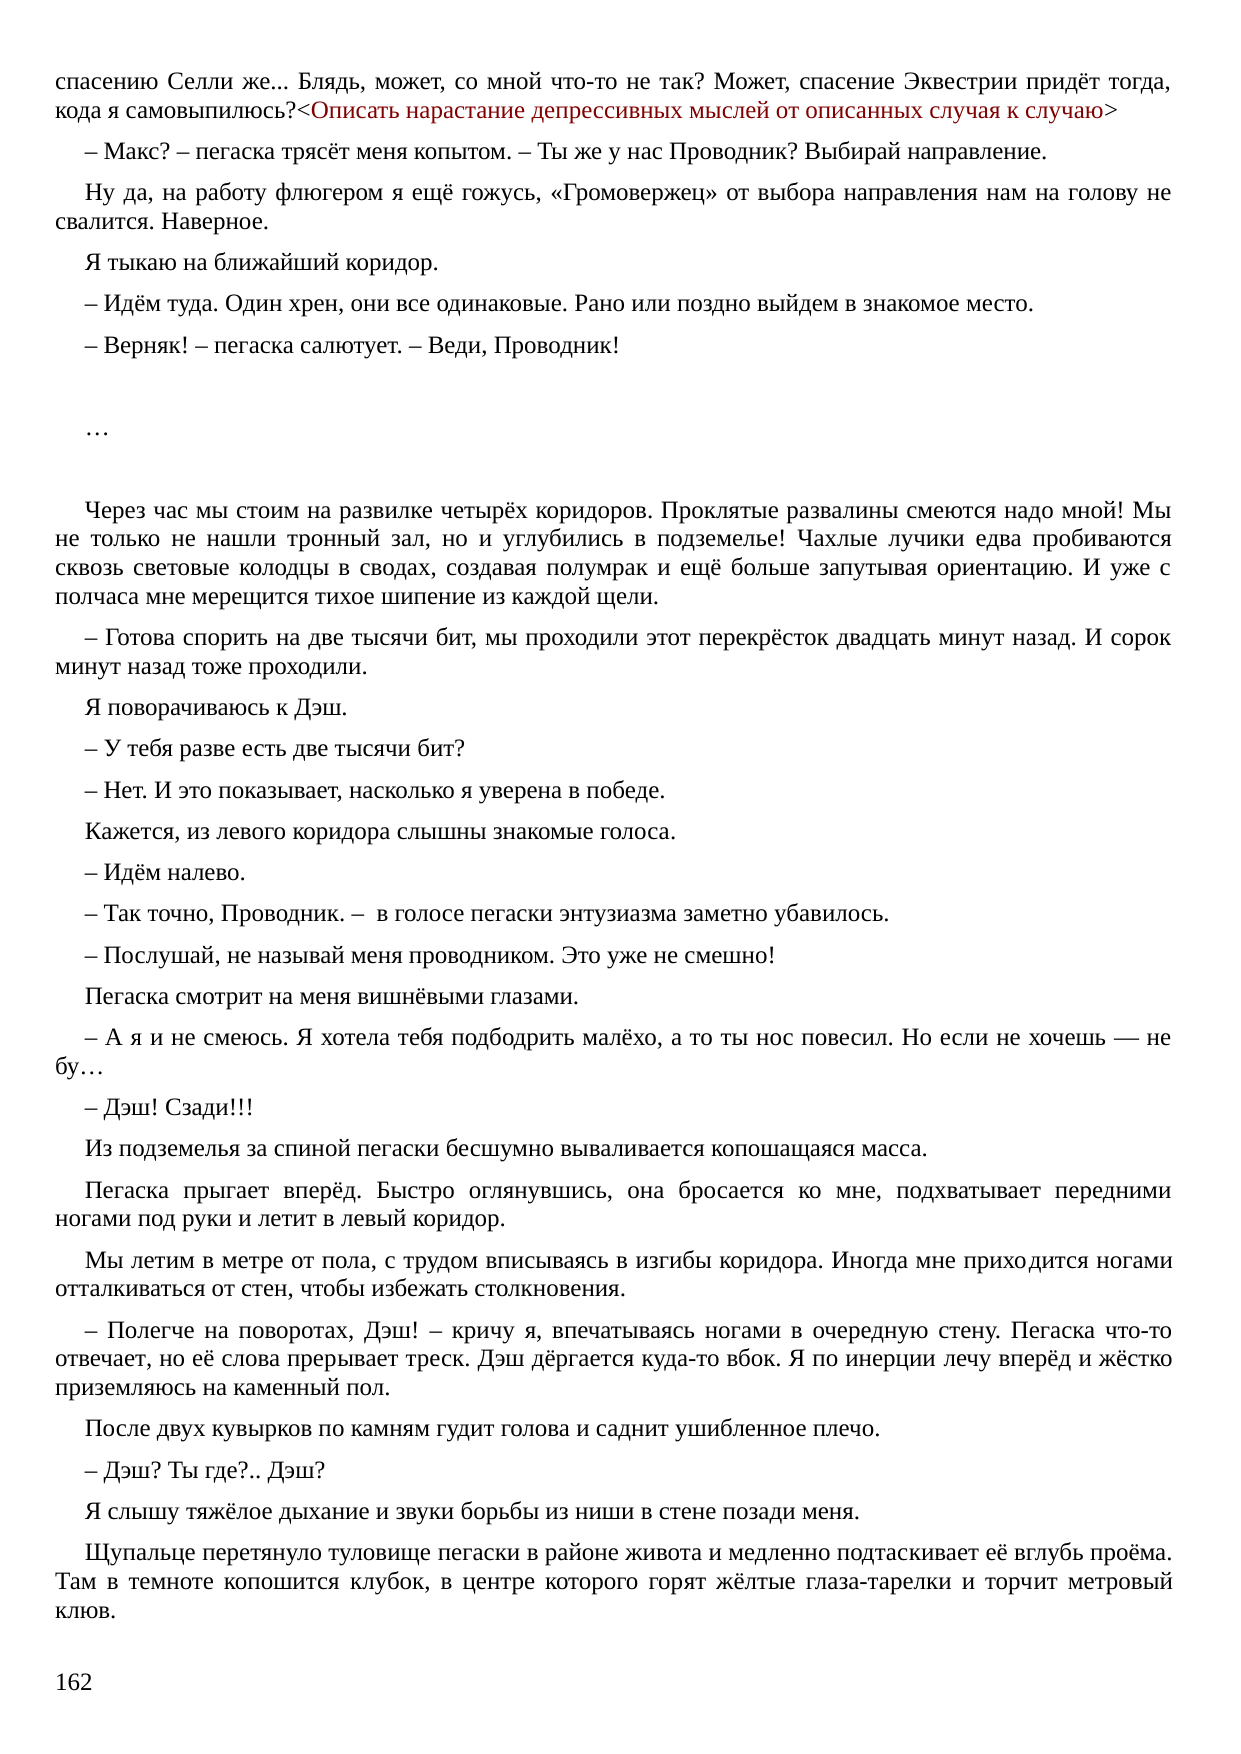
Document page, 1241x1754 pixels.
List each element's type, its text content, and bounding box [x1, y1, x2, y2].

text – Нет. И это показывает, насколько я уверена в победе. [55, 775, 1173, 803]
text – Послушай, не называй меня проводником. Это уже не смешно! [55, 940, 1173, 968]
text Мы летим в метре от пола, с трудом вписываясь в изгибы коридора. Иногда мне приходится ногами отталкиваться от стен, чтобы избежать столкновения. [55, 1245, 1173, 1302]
text – Идём налево. [55, 857, 1173, 886]
text Ну да, на работу флюгером я ещё гожусь, «Громовержец» от выбора направления нам на голову не свалится. Наверное. [55, 177, 1173, 235]
text Я тыкаю на ближайший коридор. [55, 247, 1173, 276]
text – Идём туда. Один хрен, они все одинаковые. Рано или поздно выйдем в знакомое место. [55, 288, 1173, 317]
text Кажется, из левого коридора слышны знакомые голоса. [55, 816, 1173, 845]
text – Макс? – пегаска трясёт меня копытом. – Ты же у нас Проводник? Выбирай направление. [55, 136, 1173, 165]
text – Дэш! Сзади!!! [55, 1092, 1173, 1121]
text После двух кувырков по камням гудит голова и саднит ушибленное плечо. [55, 1413, 1173, 1442]
text – Полегче на поворотах, Дэш! – кричу я, впечатываясь ногами в очередную стену. Пегаска что-то отвечает, но её слова прерывает треск. Дэш дёргается куда-то вбок. Я по инерции лечу вперёд и жёстко приземляюсь на каменный пол. [55, 1315, 1173, 1401]
text Я поворачиваюсь к Дэш. [55, 692, 1173, 721]
text – У тебя разве есть две тысячи бит? [55, 733, 1173, 762]
text Пегаска прыгает вперёд. Быстро оглянувшись, она бросается ко мне, подхватывает передними ногами под руки и летит в левый коридор. [55, 1175, 1173, 1232]
text Щупальце перетянуло туловище пегаски в районе живота и медленно подтаскивает её вглубь проёма. Там в темноте копошится клубок, в центре которого горят жёлтые глаза-тарелки и торчит метровый клюв. [55, 1537, 1173, 1623]
text Пегаска смотрит на меня вишнёвыми глазами. [55, 981, 1173, 1010]
text спасению Селли же... Блядь, может, со мной что-то не так? Может, спасение Эквестрии придёт тогда, кода я самовыпилюсь?<Описать нарастание депрессивных мыслей от описанных случая к случаю> [55, 66, 1173, 123]
text – Верняк! – пегаска салютует. – Веди, Проводник! [55, 330, 1173, 358]
text … [55, 412, 1173, 441]
text Через час мы стоим на развилке четырёх коридоров. Проклятые развалины смеются надо мной! Мы не только не нашли тронный зал, но и углубились в подземелье! Чахлые лучики едва пробиваются сквозь световые колодцы в сводах, создавая полумрак и ещё больше запутывая ориентацию. И уже с полчаса мне мерещится тихое шипение из каждой щели. [55, 495, 1173, 610]
text – Готова спорить на две тысячи бит, мы проходили этот перекрёсток двадцать минут назад. И сорок минут назад тоже проходили. [55, 622, 1173, 680]
text Из подземелья за спиной пегаски бесшумно вываливается копошащаяся масса. [55, 1133, 1173, 1162]
text Я слышу тяжёлое дыхание и звуки борьбы из ниши в стене позади меня. [55, 1496, 1173, 1525]
text – Дэш? Ты где?.. Дэш? [55, 1455, 1173, 1483]
text – А я и не смеюсь. Я хотела тебя подбодрить малёхо, а то ты нос повесил. Но если не хочешь — не бу… [55, 1022, 1173, 1080]
text – Так точно, Проводник. – в голосе пегаски энтузиазма заметно убавилось. [55, 898, 1173, 927]
